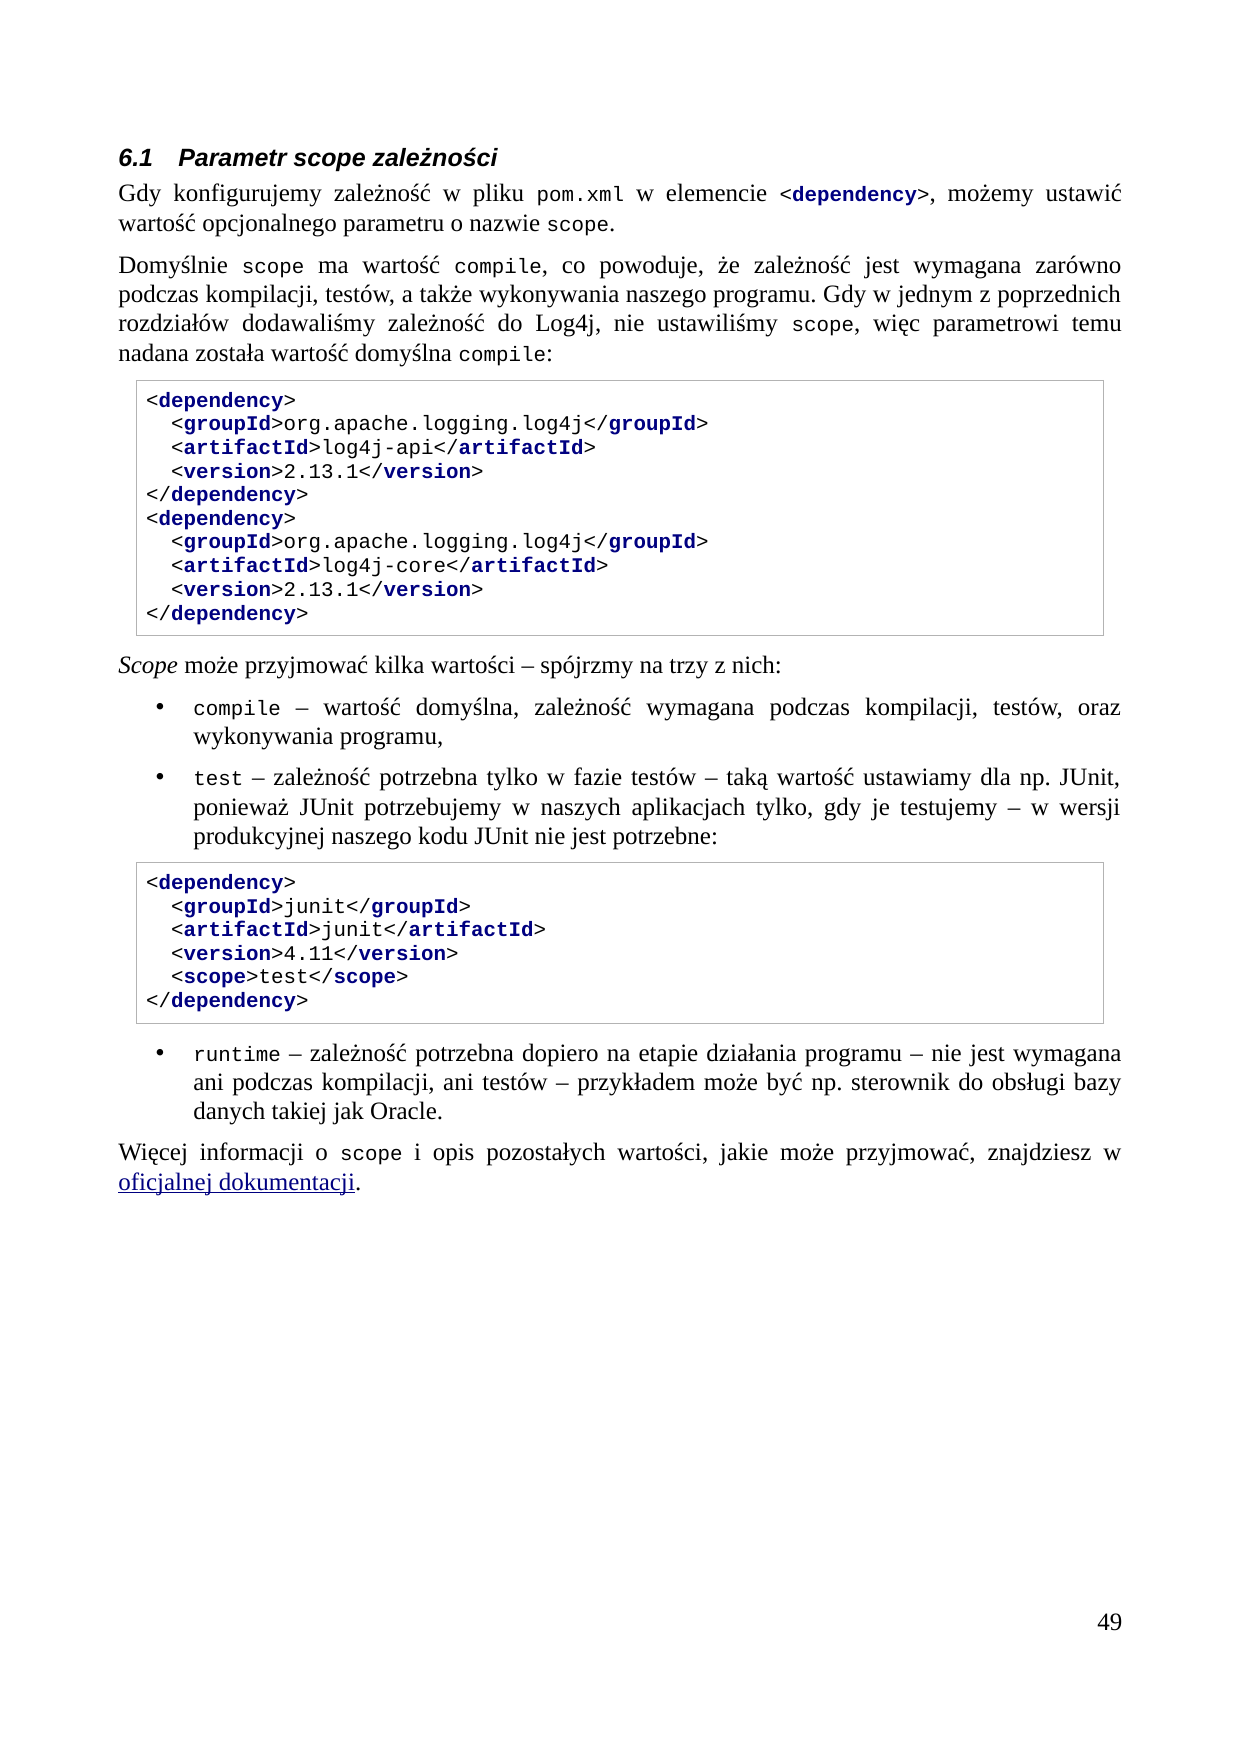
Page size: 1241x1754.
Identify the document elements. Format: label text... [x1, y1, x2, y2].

text <groupId>org.apache.logging.log4j</groupId> [137, 403, 1103, 427]
text Więcej informacji o scope i opis pozostałych wartości, jakie może przyjmować, znajdziesz w oficjalnej dokumentacji. [118, 1137, 1122, 1196]
text <artifactId>log4j-api</artifactId> [137, 427, 1103, 451]
list compile – wartość domyślna, zależność wymagana podczas kompilacji, testów, oraz wykonywania programu, [156, 692, 1122, 750]
text Scope może przyjmować kilka wartości – spójrzmy na trzy z nich: [118, 650, 1122, 679]
text Domyślnie scope ma wartość compile, co powoduje, że zależność jest wymagana zarówno podczas kompilacji, testów, a także wykonywania naszego programu. Gdy w jednym z poprzednich rozdziałów dodawaliśmy zależność do Log4j, nie ustawiliśmy scope, więc parametrowi temu nadana została wartość domyślna compile: [118, 250, 1122, 367]
list runtime – zależność potrzebna dopiero na etapie działania programu – nie jest wymagana ani podczas kompilacji, ani testów – przykładem może być np. sterownik do obsługi bazy danych takiej jak Oracle. [156, 1038, 1122, 1125]
text <version>2.13.1</version> [137, 451, 1103, 474]
text <groupId>junit</groupId> [137, 886, 1103, 909]
list test – zależność potrzebna tylko w fazie testów – taką wartość ustawiamy dla np. JUnit, ponieważ JUnit potrzebujemy w naszych aplikacjach tylko, gdy je testujemy – w wersji produkcyjnej naszego kodu JUnit nie jest potrzebne: [156, 762, 1122, 849]
text <dependency> [137, 498, 1103, 522]
text </dependency> [137, 980, 1103, 1023]
text <artifactId>junit</artifactId> [137, 909, 1103, 933]
text </dependency> [137, 593, 1103, 635]
text <dependency> [137, 863, 1103, 886]
text <version>4.11</version> [137, 933, 1103, 957]
text <scope>test</scope> [137, 957, 1103, 980]
text </dependency> [137, 474, 1103, 498]
text <groupId>org.apache.logging.log4j</groupId> [137, 522, 1103, 545]
text <version>2.13.1</version> [137, 569, 1103, 593]
text <artifactId>log4j-core</artifactId> [137, 545, 1103, 569]
subtitle Parametr scope zależności [118, 143, 1122, 172]
text <dependency> [137, 381, 1103, 403]
text Gdy konfigurujemy zależność w pliku pom.xml w elemencie <dependency>, możemy ustawić wartość opcjonalnego parametru o nazwie scope. [118, 178, 1122, 237]
